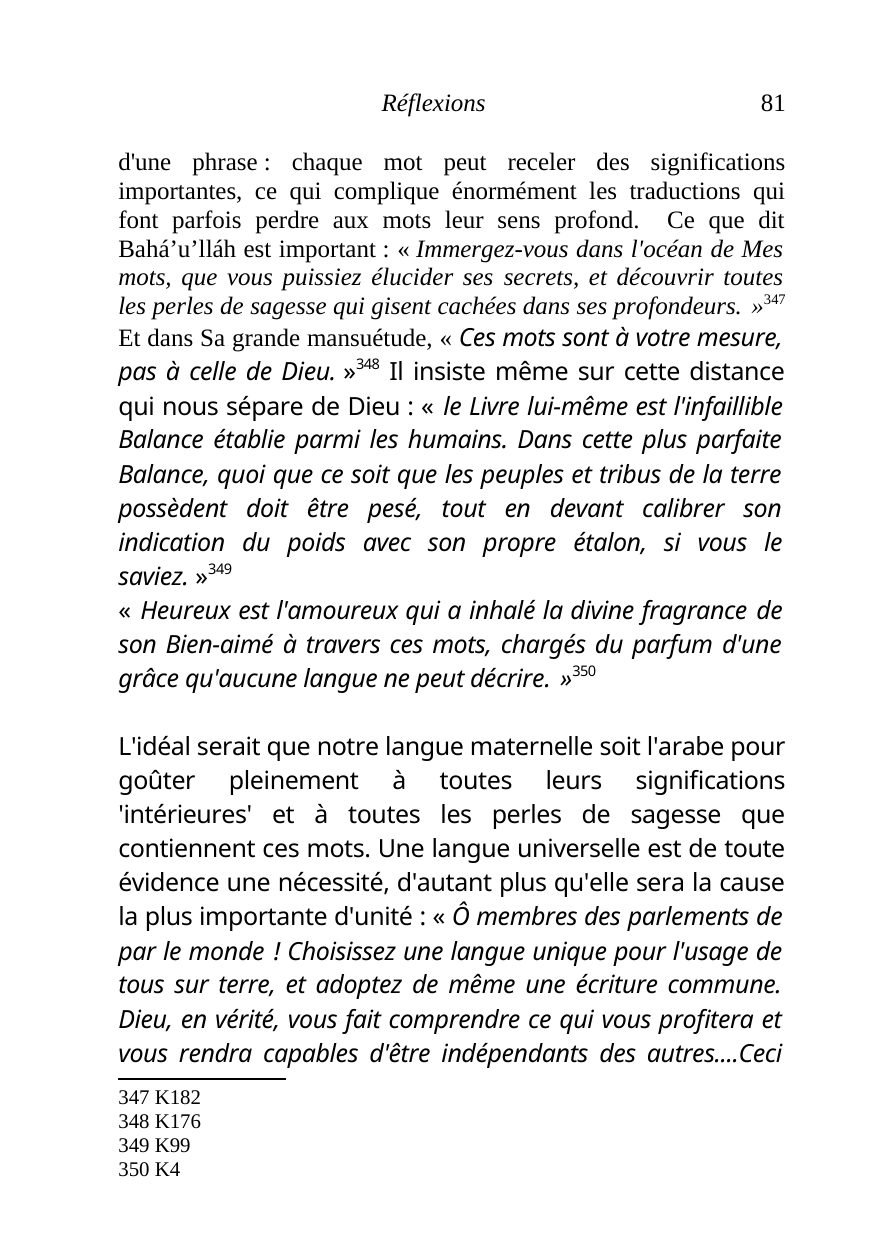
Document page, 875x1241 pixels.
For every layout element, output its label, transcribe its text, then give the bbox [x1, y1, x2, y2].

text L'idéal serait que notre langue maternelle soit l'arabe pour goûter pleinement à toutes leurs significations 'intérieures' et à toutes les perles de sagesse que contiennent ces mots. Une langue universelle est de toute évidence une nécessité, d'autant plus qu'elle sera la cause la plus importante d'unité : « Ô membres des parlements de par le monde ! Choisissez une langue unique pour l'usage de tous sur terre, et adoptez de même une écriture commune. Dieu, en vérité, vous fait comprendre ce qui vous profitera et vous rendra capables d'être indépendants des autres....Ceci [118, 729, 786, 1069]
text « Heureux est l'amoureux qui a inhalé la divine fragrance de son Bien-aimé à travers ces mots, chargés du parfum d'une grâce qu'aucune langue ne peut décrire. » [118, 592, 786, 695]
text K182 [118, 1085, 786, 1109]
text K99 [118, 1133, 786, 1157]
text d'une phrase : chaque mot peut receler des significations importantes, ce qui complique énormément les traductions qui font parfois perdre aux mots leur sens profond. Ce que dit Bahá’u’lláh est important : « Immergez-vous dans l'océan de Mes mots, que vous puissiez élucider ses secrets, et découvrir toutes les perles de sagesse qui gisent cachées dans ses profondeurs. » Et dans Sa grande mansuétude, « Ces mots sont à votre mesure, pas à celle de Dieu. » Il insiste même sur cette distance qui nous sépare de Dieu : « le Livre lui-même est l'infaillible Balance établie parmi les humains. Dans cette plus parfaite Balance, quoi que ce soit que les peuples et tribus de la terre possèdent doit être pesé, tout en devant calibrer son indication du poids avec son propre étalon, si vous le saviez. » [118, 147, 786, 592]
text K176 [118, 1109, 786, 1133]
text K4 [118, 1157, 786, 1181]
